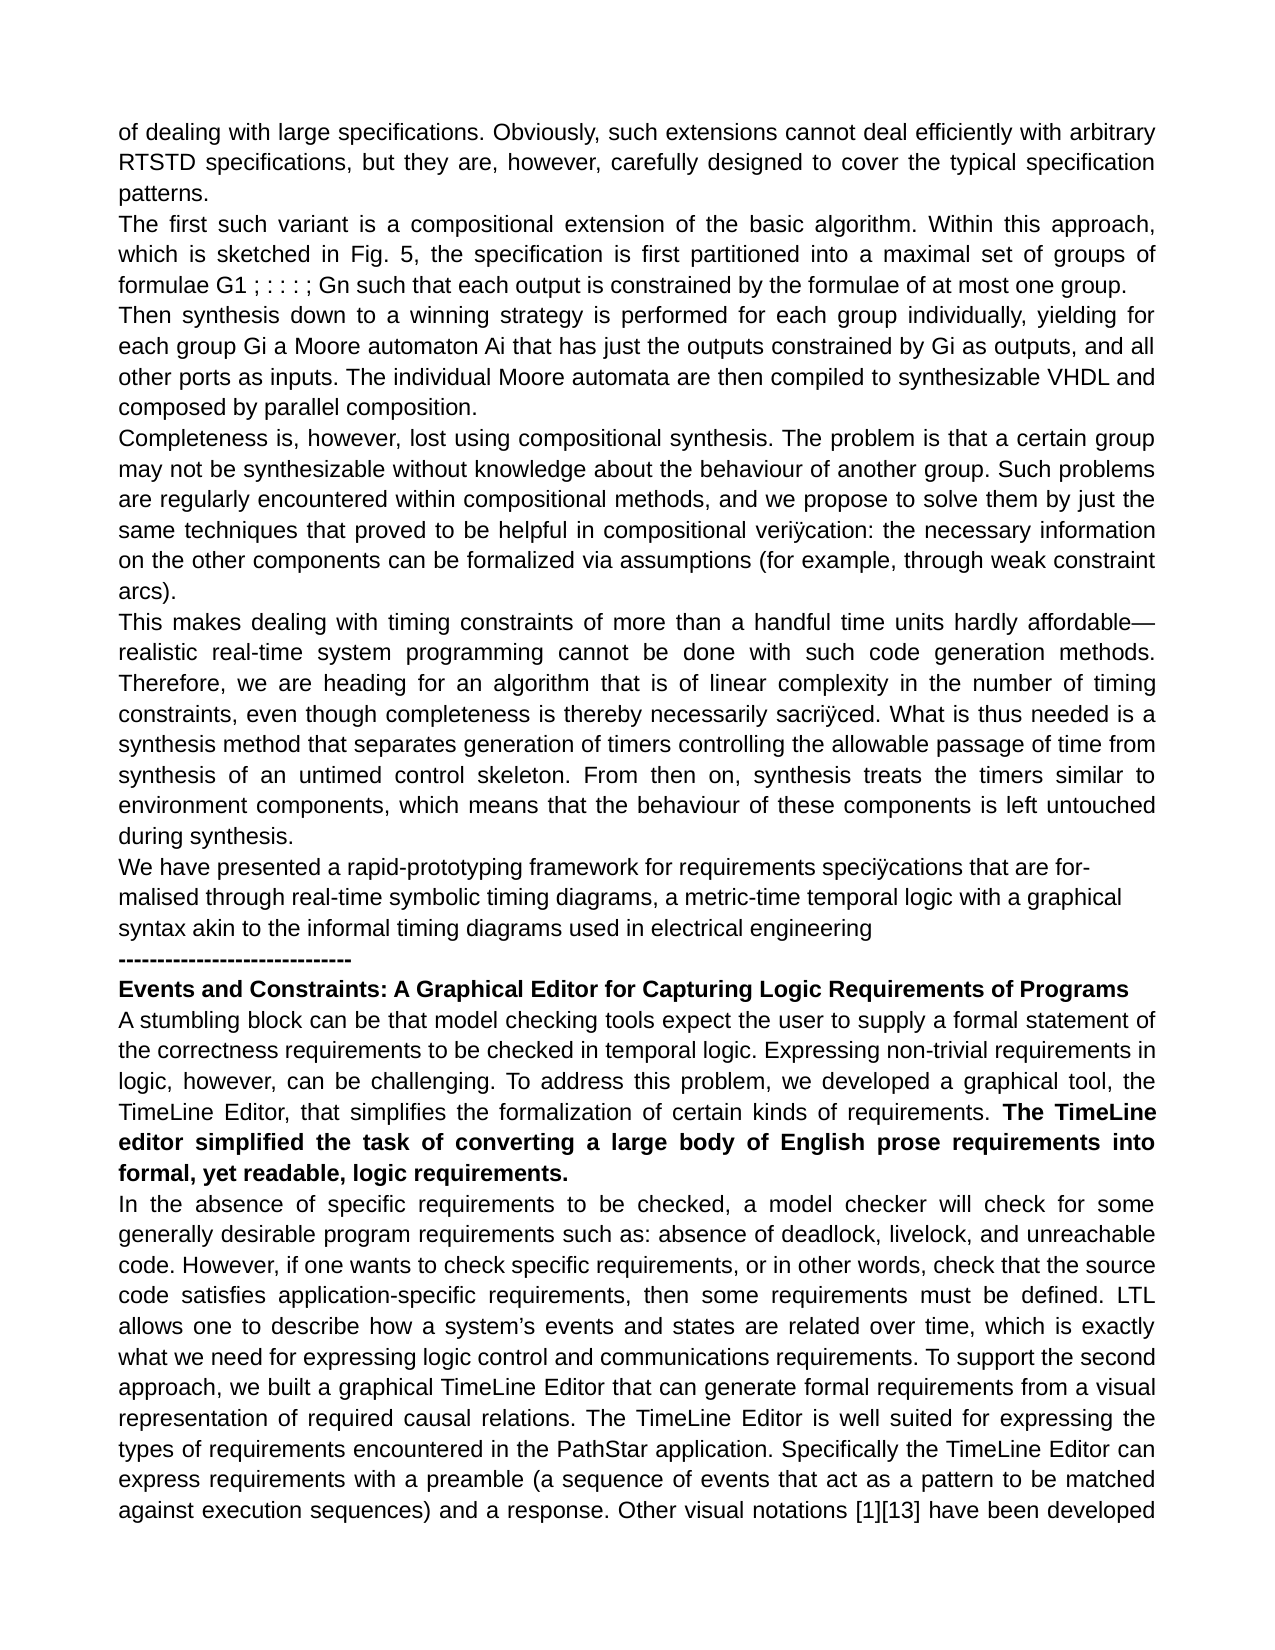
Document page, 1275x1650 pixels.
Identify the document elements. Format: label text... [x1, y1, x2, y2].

text ------------------------------ [118, 945, 1157, 972]
text A stumbling block can be that model checking tools expect the user to supply a formal statement of the correctness requirements to be checked in temporal logic. Expressing non-trivial requirements in logic, however, can be challenging. To address this problem, we developed a graphical tool, the TimeLine Editor, that simplifies the formalization of certain kinds of requirements. The TimeLine editor simplified the task of converting a large body of English prose requirements into formal, yet readable, logic requirements. [118, 1006, 1157, 1186]
text This makes dealing with timing constraints of more than a handful time units hardly affordable—realistic real-time system programming cannot be done with such code generation methods. Therefore, we are heading for an algorithm that is of linear complexity in the number of timing constraints, even though completeness is thereby necessarily sacriÿced. What is thus needed is a synthesis method that separates generation of timers controlling the allowable passage of time from synthesis of an untimed control skeleton. From then on, synthesis treats the timers similar to environment components, which means that the behaviour of these components is left untouched during synthesis. [118, 608, 1157, 849]
text of dealing with large specifications. Obviously, such extensions cannot deal efficiently with arbitrary RTSTD specifications, but they are, however, carefully designed to cover the typical specification patterns. [118, 118, 1157, 206]
text We have presented a rapid-prototyping framework for requirements speciÿcations that are for- [118, 853, 1157, 880]
text The first such variant is a compositional extension of the basic algorithm. Within this approach, which is sketched in Fig. 5, the specification is first partitioned into a maximal set of groups of formulae G1 ; : : : ; Gn such that each output is constrained by the formulae of at most one group. [118, 210, 1157, 298]
text Events and Constraints: A Graphical Editor for Capturing Logic Requirements of Programs [118, 976, 1157, 1002]
text syntax akin to the informal timing diagrams used in electrical engineering [118, 914, 1157, 941]
text malised through real-time symbolic timing diagrams, a metric-time temporal logic with a graphical [118, 884, 1157, 911]
text Completeness is, however, lost using compositional synthesis. The problem is that a certain group may not be synthesizable without knowledge about the behaviour of another group. Such problems are regularly encountered within compositional methods, and we propose to solve them by just the same techniques that proved to be helpful in compositional veriÿcation: the necessary information on the other components can be formalized via assumptions (for example, through weak constraint arcs). [118, 424, 1157, 604]
text Then synthesis down to a winning strategy is performed for each group individually, yielding for each group Gi a Moore automaton Ai that has just the outputs constrained by Gi as outputs, and all other ports as inputs. The individual Moore automata are then compiled to synthesizable VHDL and composed by parallel composition. [118, 302, 1157, 421]
text In the absence of specific requirements to be checked, a model checker will check for some generally desirable program requirements such as: absence of deadlock, livelock, and unreachable code. However, if one wants to check specific requirements, or in other words, check that the source code satisfies application-specific requirements, then some requirements must be defined. LTL allows one to describe how a system’s events and states are related over time, which is exactly what we need for expressing logic control and communications requirements. To support the second approach, we built a graphical TimeLine Editor that can generate formal requirements from a visual representation of required causal relations. The TimeLine Editor is well suited for expressing the types of requirements encountered in the PathStar application. Specifically the TimeLine Editor can express requirements with a preamble (a sequence of events that act as a pattern to be matched against execution sequences) and a response. Other visual notations [1][13] have been developed [118, 1190, 1157, 1523]
